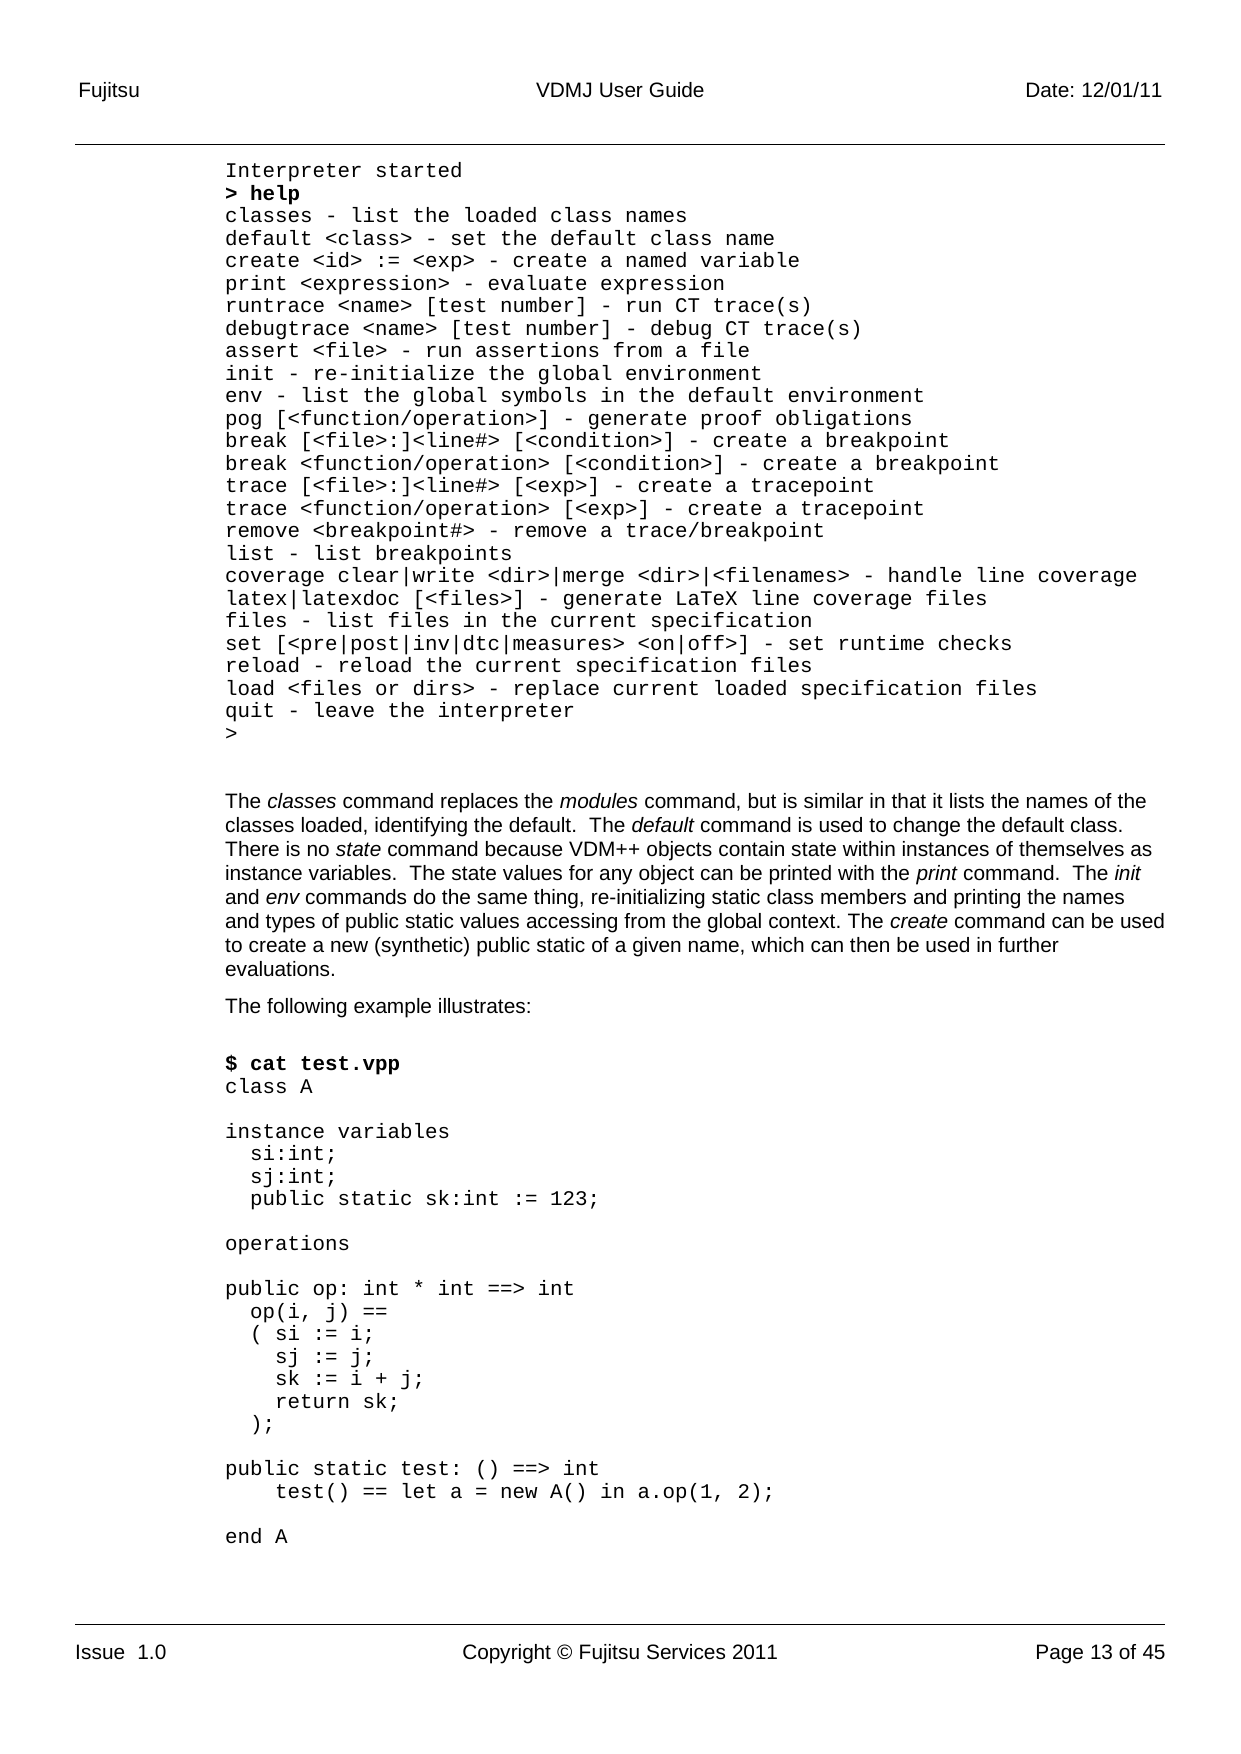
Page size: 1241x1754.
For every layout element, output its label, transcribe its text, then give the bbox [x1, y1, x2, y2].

text public op: int * int ==> int [225, 1278, 1165, 1300]
text $ cat test.vpp [225, 1053, 1165, 1075]
text latex|latexdoc [<files>] - generate LaTeX line coverage files [225, 587, 1165, 610]
text sj := j; [225, 1345, 1165, 1368]
text The classes command replaces the modules command, but is similar in that it lists the names of the classes loaded, identifying the default. The default command is used to change the default class. There is no state command because VDM++ objects contain state within instances of themselves as instance variables. The state values for any object can be printed with the print command. The init and env commands do the same thing, re-initializing static class members and printing the names and types of public static values accessing from the global context. The create command can be used to create a new (synthetic) public static of a given name, which can then be used in further evaluations. [225, 790, 1165, 981]
text assert <file> - run assertions from a file [225, 340, 1165, 362]
text > help [225, 182, 1165, 205]
text si:int; [225, 1143, 1165, 1165]
text pog [<function/operation>] - generate proof obligations [225, 407, 1165, 430]
text load <files or dirs> - replace current loaded specification files [225, 677, 1165, 700]
text create <id> := <exp> - create a named variable [225, 250, 1165, 272]
text sj:int; [225, 1165, 1165, 1188]
text debugtrace <name> [test number] - debug CT trace(s) [225, 317, 1165, 340]
text public static test: () ==> int [225, 1458, 1165, 1480]
text test() == let a = new A() in a.op(1, 2); [225, 1480, 1165, 1503]
text Interpreter started [225, 160, 1165, 182]
text set [<pre|post|inv|dtc|measures> <on|off>] - set runtime checks [225, 632, 1165, 655]
text default <class> - set the default class name [225, 227, 1165, 250]
text return sk; [225, 1390, 1165, 1413]
text list - list breakpoints [225, 542, 1165, 565]
text break <function/operation> [<condition>] - create a breakpoint [225, 452, 1165, 475]
text instance variables [225, 1120, 1165, 1143]
text classes - list the loaded class names [225, 205, 1165, 227]
text operations [225, 1233, 1165, 1255]
text op(i, j) == [225, 1300, 1165, 1323]
text init - re-initialize the global environment [225, 362, 1165, 385]
text class A [225, 1075, 1165, 1098]
text remove <breakpoint#> - remove a trace/breakpoint [225, 520, 1165, 542]
text ); [225, 1413, 1165, 1435]
text break [<file>:]<line#> [<condition>] - create a breakpoint [225, 430, 1165, 452]
text coverage clear|write <dir>|merge <dir>|<filenames> - handle line coverage [225, 565, 1165, 587]
text files - list files in the current specification [225, 610, 1165, 632]
text sk := i + j; [225, 1368, 1165, 1390]
text The following example illustrates: [225, 994, 1165, 1018]
text reload - reload the current specification files [225, 655, 1165, 677]
text public static sk:int := 123; [225, 1188, 1165, 1210]
text > [225, 722, 1165, 745]
text print <expression> - evaluate expression [225, 272, 1165, 295]
text end A [225, 1525, 1165, 1548]
text runtrace <name> [test number] - run CT trace(s) [225, 295, 1165, 317]
text trace <function/operation> [<exp>] - create a tracepoint [225, 497, 1165, 520]
text quit - leave the interpreter [225, 700, 1165, 722]
text ( si := i; [225, 1323, 1165, 1345]
text env - list the global symbols in the default environment [225, 385, 1165, 407]
text trace [<file>:]<line#> [<exp>] - create a tracepoint [225, 475, 1165, 497]
